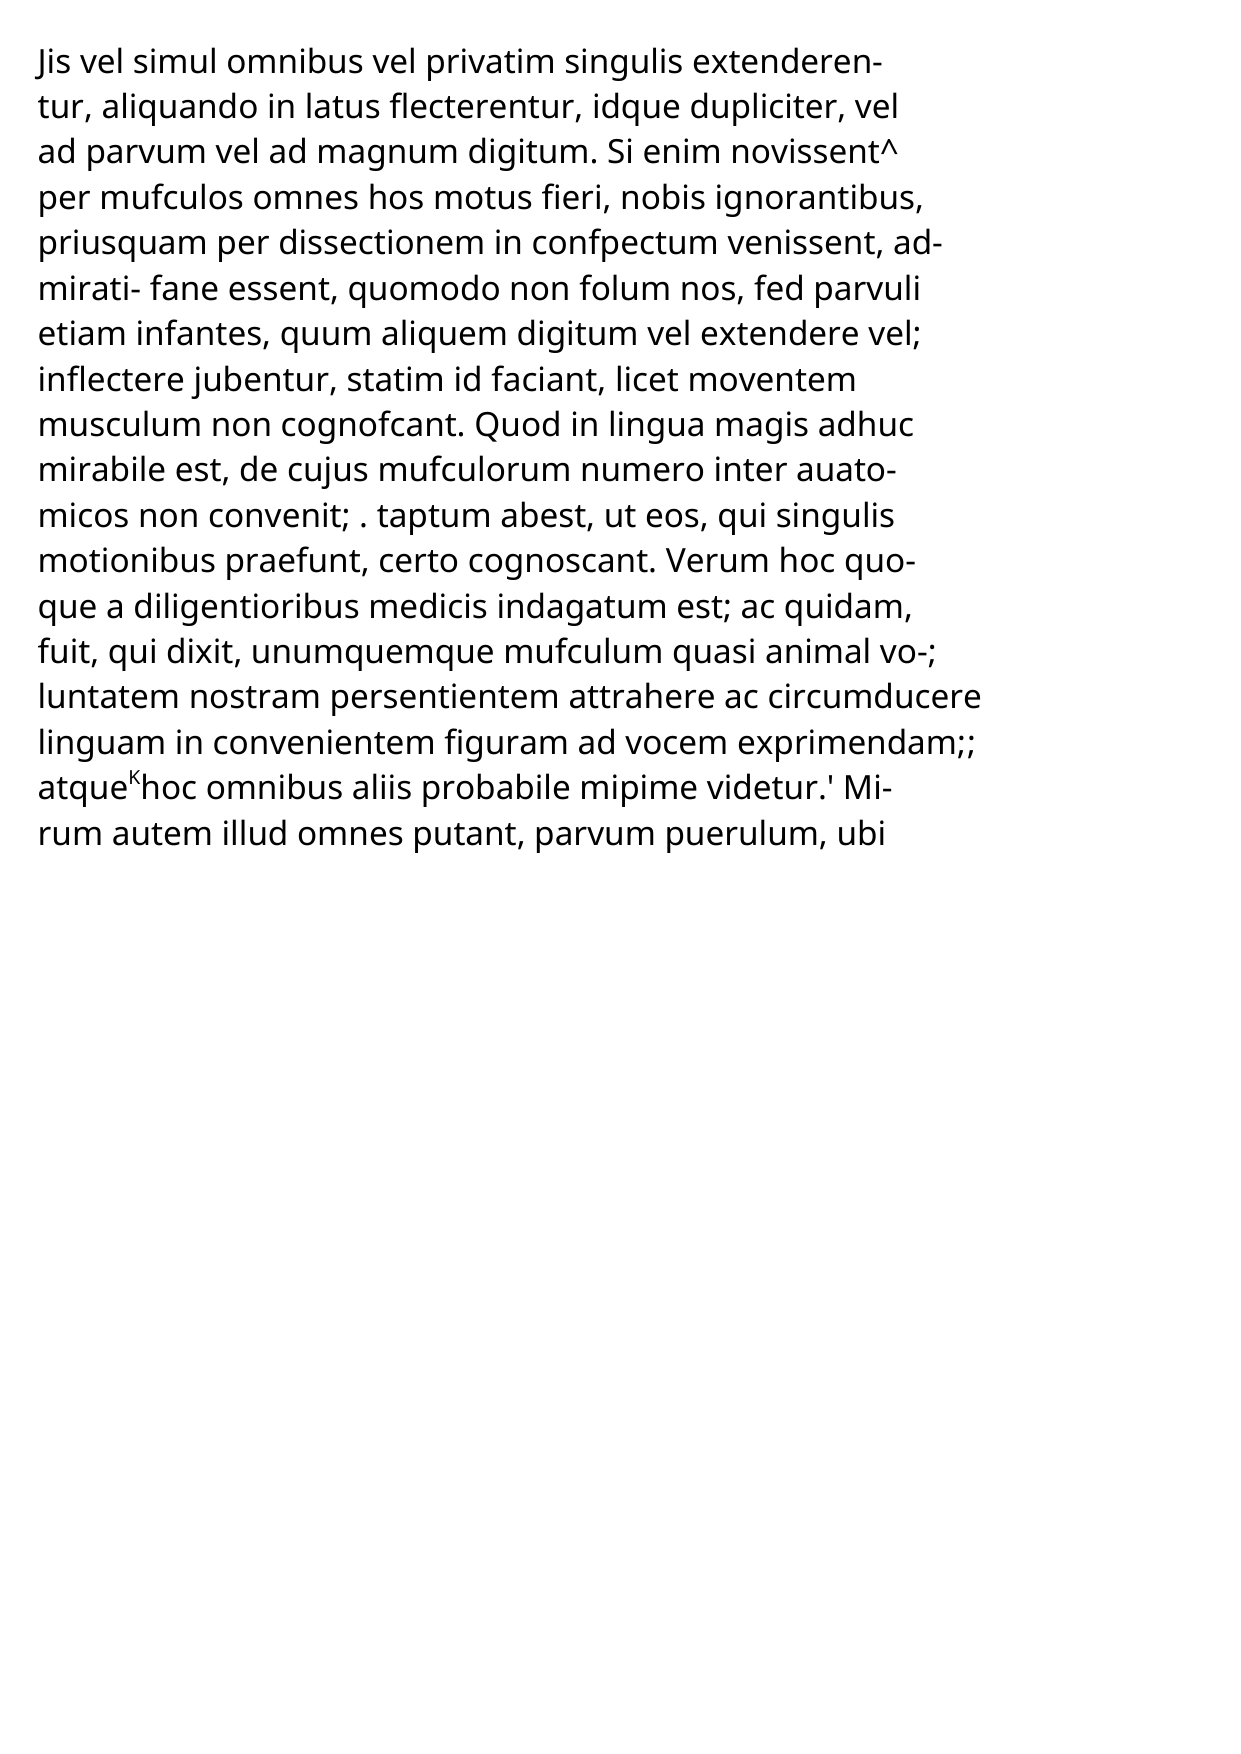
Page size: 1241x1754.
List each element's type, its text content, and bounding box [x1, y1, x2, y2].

text Jis vel simul omnibus vel privatim singulis extenderen- tur, aliquando in latus flecterentur, idque dupliciter, vel ad parvum vel ad magnum digitum. Si enim novissent^ per mufculos omnes hos motus fieri, nobis ignorantibus, priusquam per dissectionem in confpectum venissent, ad- mirati- fane essent, quomodo non folum nos, fed parvuli etiam infantes, quum aliquem digitum vel extendere vel; inflectere jubentur, statim id faciant, licet moventem musculum non cognofcant. Quod in lingua magis adhuc mirabile est, de cujus mufculorum numero inter auato- micos non convenit; . taptum abest, ut eos, qui singulis motionibus praefunt, certo cognoscant. Verum hoc quo- que a diligentioribus medicis indagatum est; ac quidam, fuit, qui dixit, unumquemque mufculum quasi animal vo-; luntatem nostram persentientem attrahere ac circumducere linguam in convenientem figuram ad vocem exprimendam;; atqueKhoc omnibus aliis probabile mipime videtur.' Mi- rum autem illud omnes putant, parvum puerulum, ubi [37, 37, 1203, 855]
